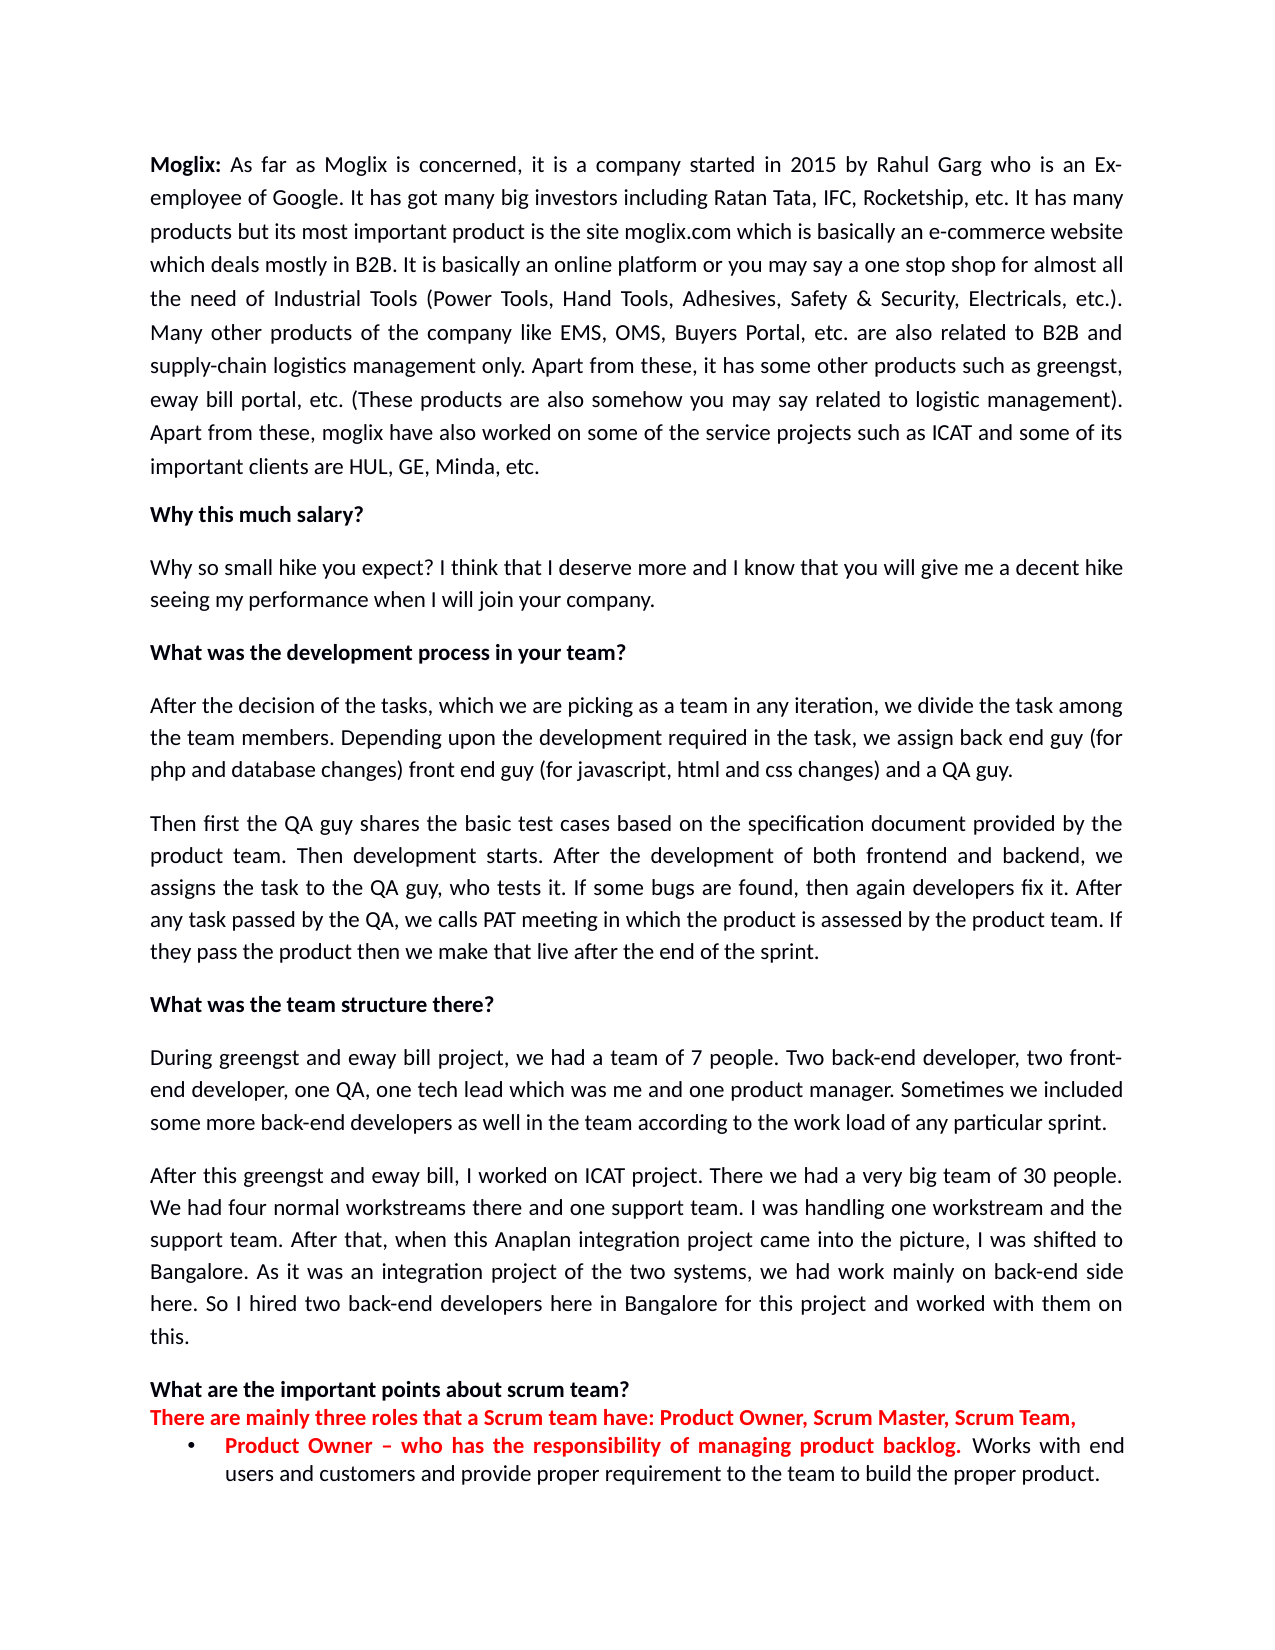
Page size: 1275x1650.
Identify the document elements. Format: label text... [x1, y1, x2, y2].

text What are the important points about scrum team? [150, 1375, 1125, 1403]
text There are mainly three roles that a Scrum team have: Product Owner, Scrum Master, Scrum Team, [150, 1403, 1125, 1431]
text After this greengst and eway bill, I worked on ICAT project. There we had a very big team of 30 people. We had four normal workstreams there and one support team. I was handling one workstream and the support team. After that, when this Anaplan integration project came into the picture, I was shifted to Bangalore. As it was an integration project of the two systems, we had work mainly on back-end side here. So I hired two back-end developers here in Bangalore for this project and worked with them on this. [150, 1161, 1125, 1350]
text During greengst and eway bill project, we had a team of 7 people. Two back-end developer, two front-end developer, one QA, one tech lead which was me and one product manager. Sometimes we included some more back-end developers as well in the team according to the work load of any particular sprint. [150, 1043, 1125, 1136]
text What was the development process in your team? [150, 638, 1125, 666]
text Why this much salary? [150, 500, 1125, 528]
text Then first the QA guy shares the basic test cases based on the specification document provided by the product team. Then development starts. After the development of both frontend and backend, we assigns the task to the QA guy, who tests it. If some bugs are found, then again developers fix it. After any task passed by the QA, we calls PAT meeting in which the product is assessed by the product team. If they pass the product then we make that live after the end of the sprint. [150, 809, 1125, 965]
text After the decision of the tasks, which we are picking as a team in any iteration, we divide the task among the team members. Depending upon the development required in the task, we assign back end guy (for php and database changes) front end guy (for javascript, html and css changes) and a QA guy. [150, 691, 1125, 784]
text What was the team structure there? [150, 990, 1125, 1018]
list Product Owner – who has the responsibility of managing product backlog. Works with end users and customers and provide proper requirement to the team to build the proper product. [187, 1431, 1125, 1487]
text Moglix: As far as Moglix is concerned, it is a company started in 2015 by Rahul Garg who is an Ex-employee of Google. It has got many big investors including Ratan Tata, IFC, Rocketship, etc. It has many products but its most important product is the site moglix.com which is basically an e-commerce website which deals mostly in B2B. It is basically an online platform or you may say a one stop shop for almost all the need of Industrial Tools (Power Tools, Hand Tools, Adhesives, Safety & Security, Electricals, etc.). Many other products of the company like EMS, OMS, Buyers Portal, etc. are also related to B2B and supply-chain logistics management only. Apart from these, it has some other products such as greengst, eway bill portal, etc. (These products are also somehow you may say related to logistic management). Apart from these, moglix have also worked on some of the service projects such as ICAT and some of its important clients are HUL, GE, Minda, etc. [150, 150, 1125, 480]
text Why so small hike you expect? I think that I deserve more and I know that you will give me a decent hike seeing my performance when I will join your company. [150, 553, 1125, 613]
